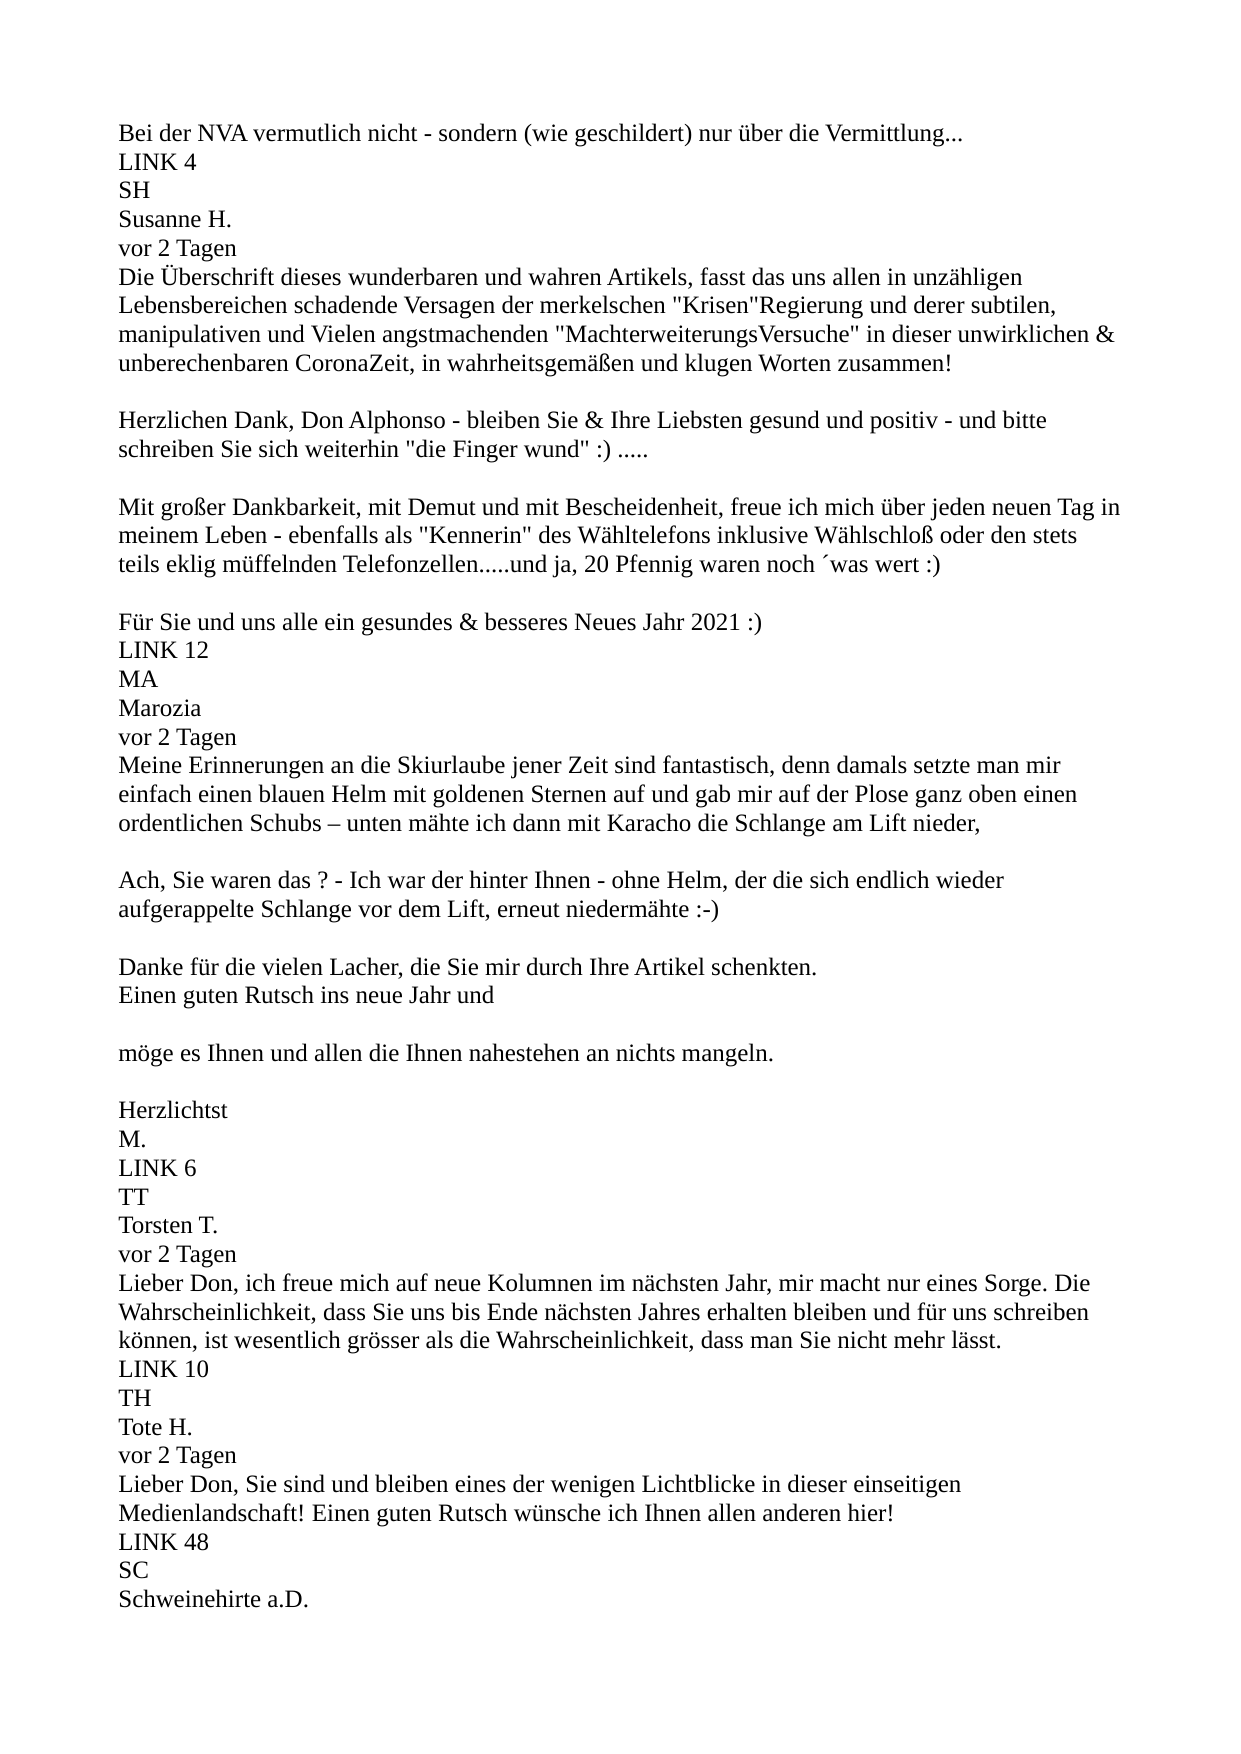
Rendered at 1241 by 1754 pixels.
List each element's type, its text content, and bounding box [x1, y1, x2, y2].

text M. [118, 1124, 1122, 1153]
text Herzlichen Dank, Don Alphonso - bleiben Sie & Ihre Liebsten gesund und positiv - und bitte schreiben Sie sich weiterhin "die Finger wund" :) ..... [118, 406, 1122, 463]
text Susanne H. [118, 204, 1122, 233]
text LINK 10 [118, 1354, 1122, 1383]
text Meine Erinnerungen an die Skiurlaube jener Zeit sind fantastisch, denn damals setzte man mir einfach einen blauen Helm mit goldenen Sternen auf und gab mir auf der Plose ganz oben einen ordentlichen Schubs – unten mähte ich dann mit Karacho die Schlange am Lift nieder, [118, 751, 1122, 837]
text vor 2 Tagen [118, 233, 1122, 262]
text TH [118, 1383, 1122, 1412]
text Lieber Don, ich freue mich auf neue Kolumnen im nächsten Jahr, mir macht nur eines Sorge. Die Wahrscheinlichkeit, dass Sie uns bis Ende nächsten Jahres erhalten bleiben und für uns schreiben können, ist wesentlich grösser als die Wahrscheinlichkeit, dass man Sie nicht mehr lässt. [118, 1268, 1122, 1354]
text SH [118, 176, 1122, 204]
text LINK 12 [118, 636, 1122, 664]
text Für Sie und uns alle ein gesundes & besseres Neues Jahr 2021 :) [118, 607, 1122, 636]
text MA [118, 664, 1122, 693]
text SC [118, 1556, 1122, 1584]
text LINK 48 [118, 1527, 1122, 1556]
text Ach, Sie waren das ? - Ich war der hinter Ihnen - ohne Helm, der die sich endlich wieder aufgerappelte Schlange vor dem Lift, erneut niedermähte :-) [118, 866, 1122, 923]
text LINK 4 [118, 147, 1122, 176]
text vor 2 Tagen [118, 722, 1122, 751]
text vor 2 Tagen [118, 1441, 1122, 1469]
text Die Überschrift dieses wunderbaren und wahren Artikels, fasst das uns allen in unzähligen Lebensbereichen schadende Versagen der merkelschen "Krisen"Regierung und derer subtilen, manipulativen und Vielen angstmachenden "MachterweiterungsVersuche" in dieser unwirklichen & unberechenbaren CoronaZeit, in wahrheitsgemäßen und klugen Worten zusammen! [118, 262, 1122, 377]
text Torsten T. [118, 1211, 1122, 1239]
text Danke für die vielen Lacher, die Sie mir durch Ihre Artikel schenkten. [118, 952, 1122, 981]
text Tote H. [118, 1412, 1122, 1441]
text vor 2 Tagen [118, 1239, 1122, 1268]
text LINK 6 [118, 1153, 1122, 1182]
text Schweinehirte a.D. [118, 1584, 1122, 1613]
text Herzlichtst [118, 1096, 1122, 1124]
text Mit großer Dankbarkeit, mit Demut und mit Bescheidenheit, freue ich mich über jeden neuen Tag in meinem Leben - ebenfalls als "Kennerin" des Wähltelefons inklusive Wählschloß oder den stets teils eklig müffelnden Telefonzellen.....und ja, 20 Pfennig waren noch ´was wert :) [118, 492, 1122, 578]
text möge es Ihnen und allen die Ihnen nahestehen an nichts mangeln. [118, 1038, 1122, 1067]
text Einen guten Rutsch ins neue Jahr und [118, 981, 1122, 1009]
text Lieber Don, Sie sind und bleiben eines der wenigen Lichtblicke in dieser einseitigen Medienlandschaft! Einen guten Rutsch wünsche ich Ihnen allen anderen hier! [118, 1469, 1122, 1527]
text Bei der NVA vermutlich nicht - sondern (wie geschildert) nur über die Vermittlung... [118, 118, 1122, 147]
text TT [118, 1182, 1122, 1211]
text Marozia [118, 693, 1122, 722]
